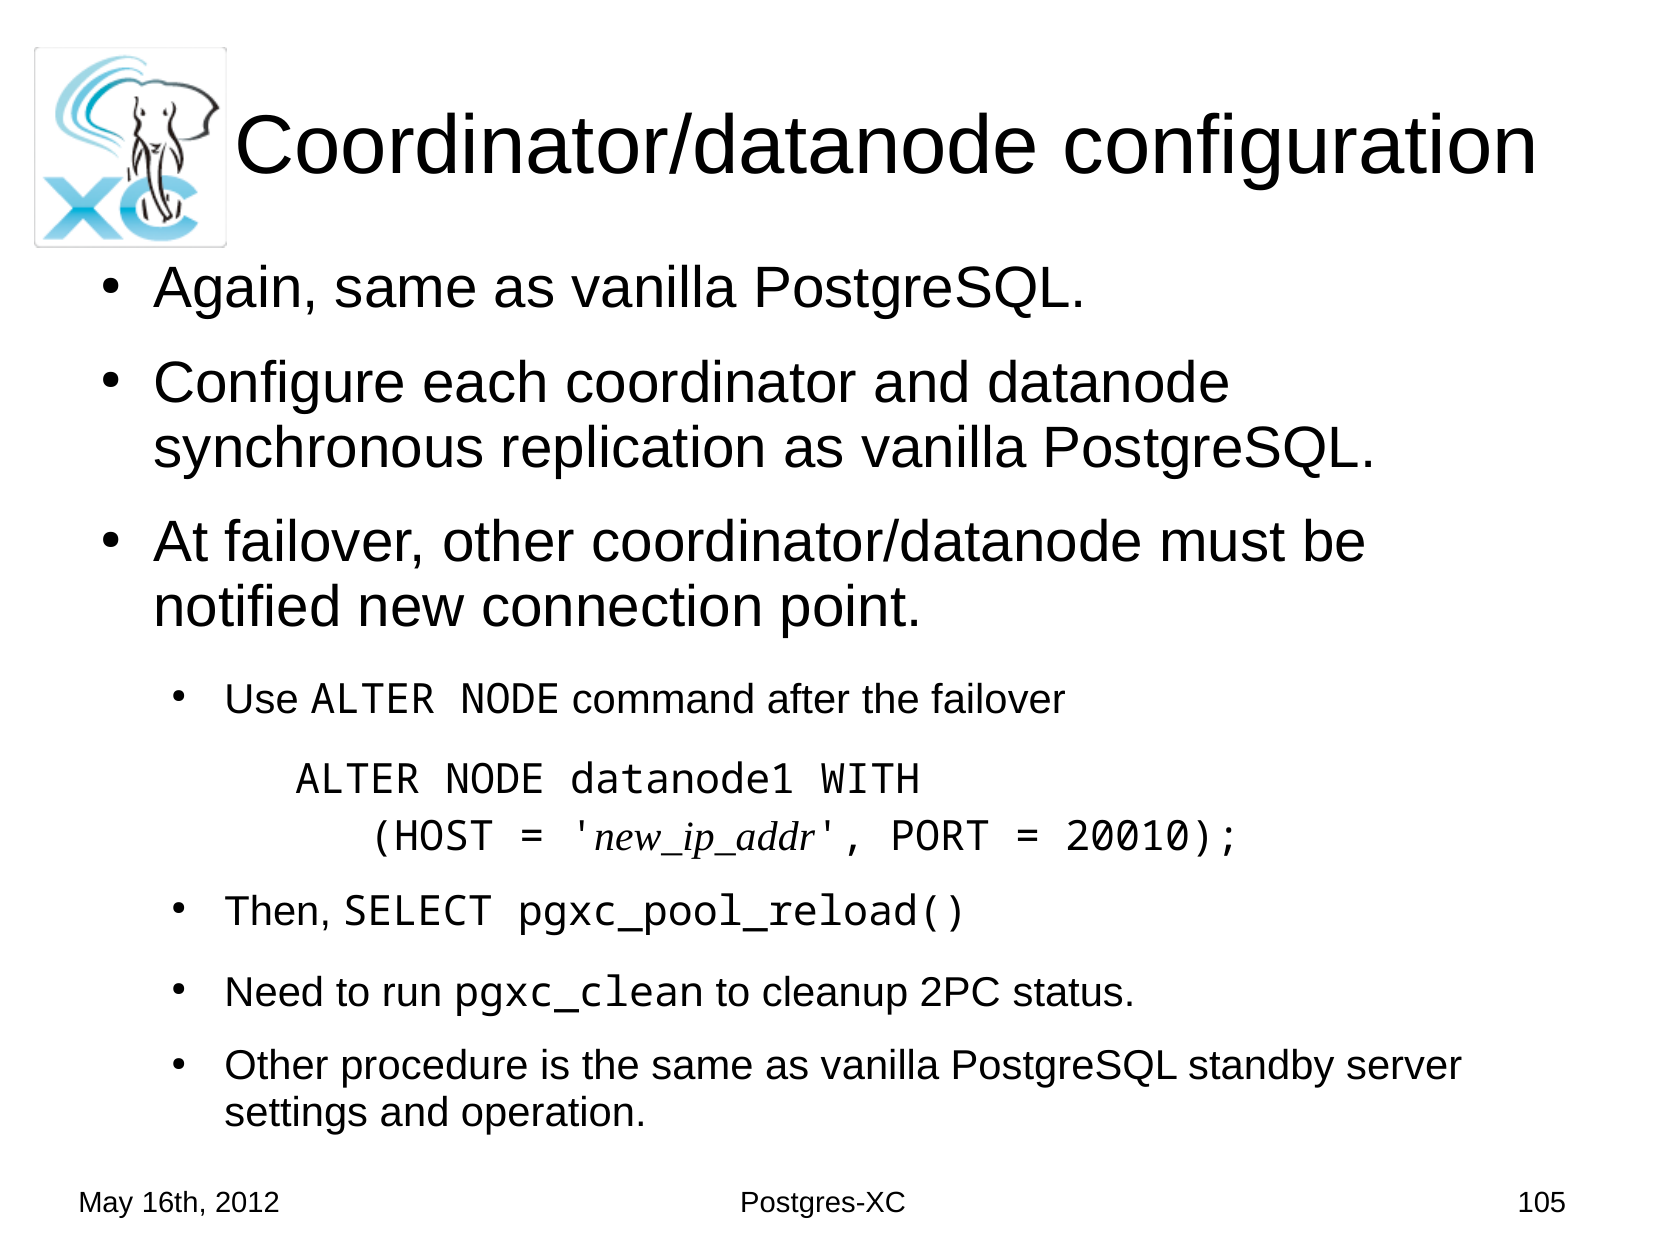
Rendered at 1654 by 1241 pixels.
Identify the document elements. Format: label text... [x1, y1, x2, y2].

list Again, same as vanilla PostgreSQL. Configure each coordinator and datanode synchronous replication as vanilla PostgreSQL. At failover, other coordinator/datanode must be notified new connection point. Use ALTER NODE command after the failover ALTER NODE datanode1 WITH (HOST = 'new_ip_addr', PORT = 20010); Then, SELECT pgxc_pool_reload() Need to run pgxc_clean to cleanup 2PC status. Other procedure is the same as vanilla PostgreSQL standby server settings and operation. [82, 254, 1571, 1078]
picture [34, 47, 227, 248]
title Coordinator/datanode configuration [234, 40, 1599, 248]
